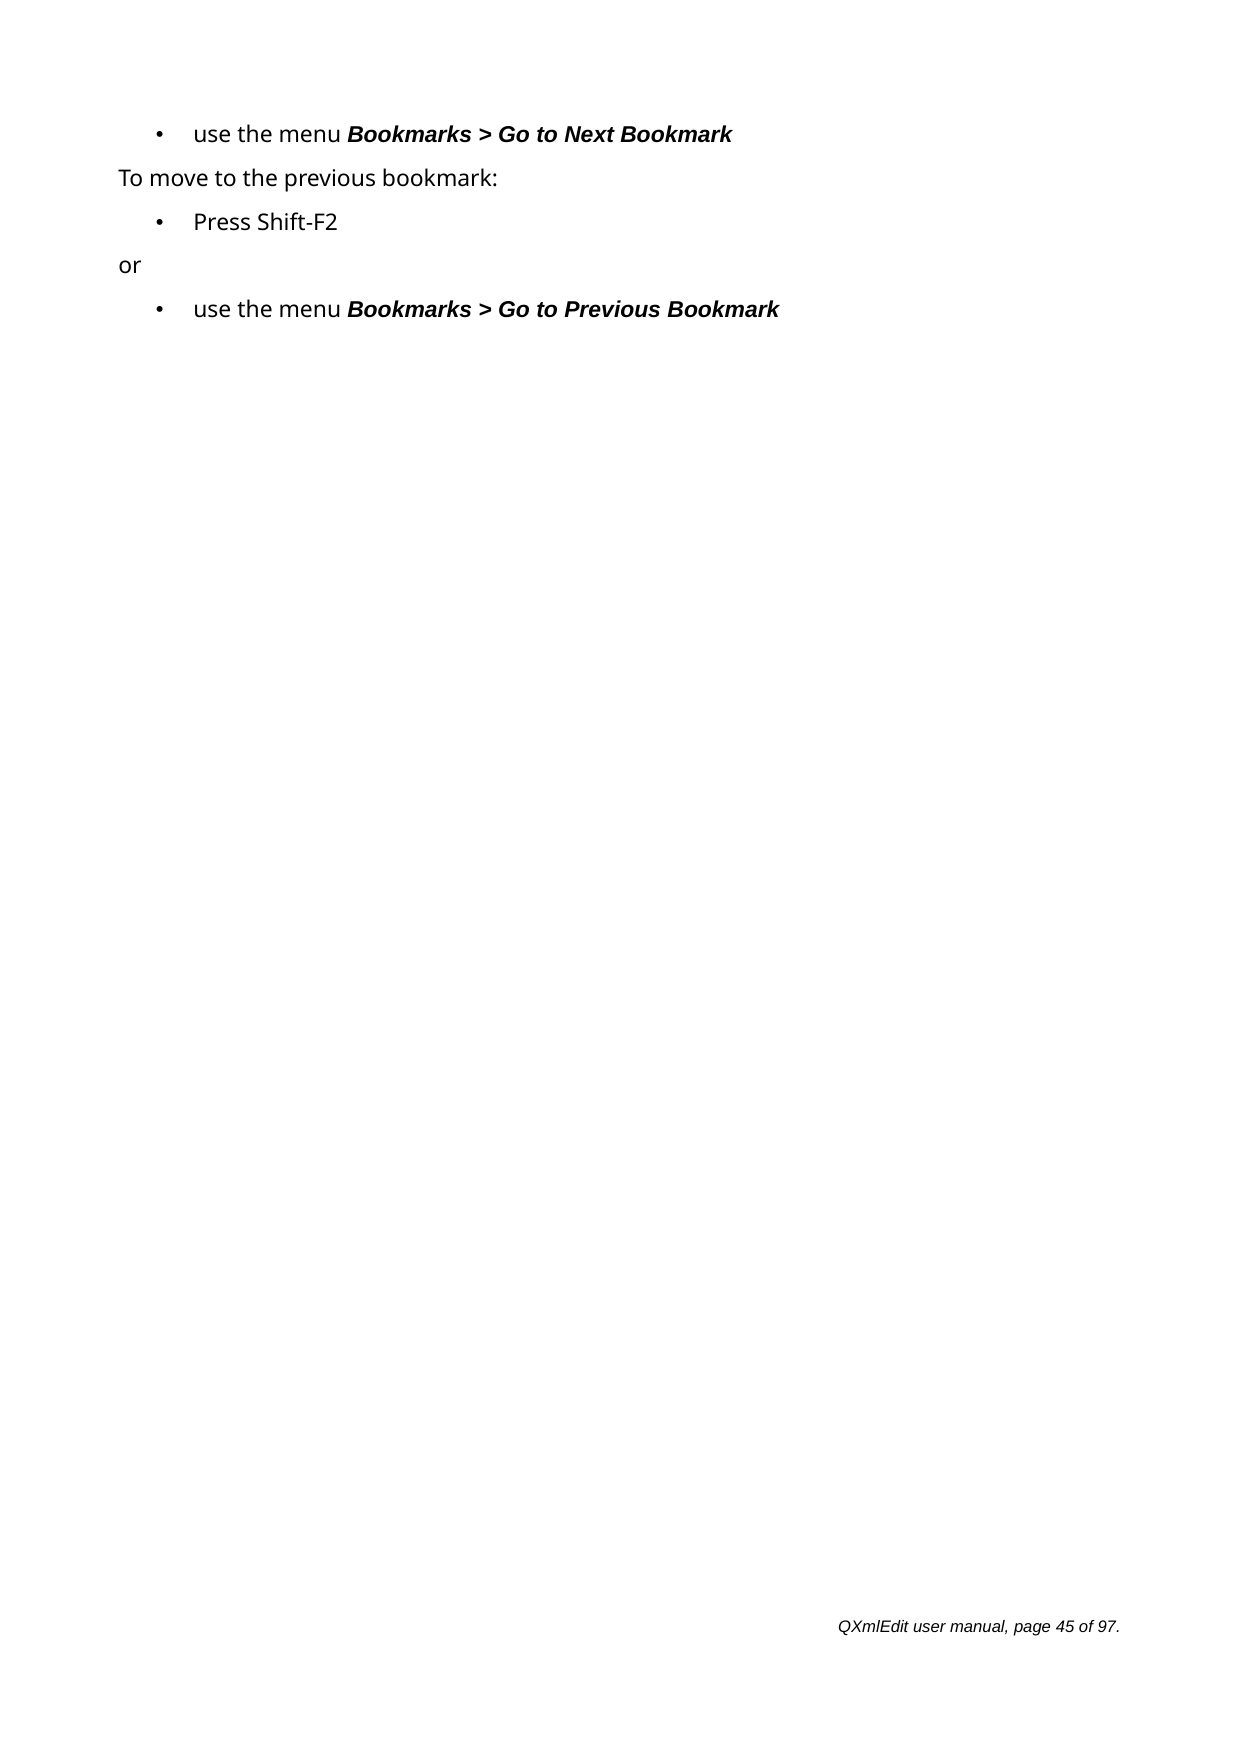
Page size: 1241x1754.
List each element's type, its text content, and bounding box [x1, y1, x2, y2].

list Press Shift-F2 [156, 206, 1122, 237]
text or [118, 249, 1122, 281]
list use the menu Bookmarks > Go to Next Bookmark [156, 118, 1122, 149]
list use the menu Bookmarks > Go to Previous Bookmark [156, 293, 1122, 324]
text To move to the previous bookmark: [118, 162, 1122, 193]
